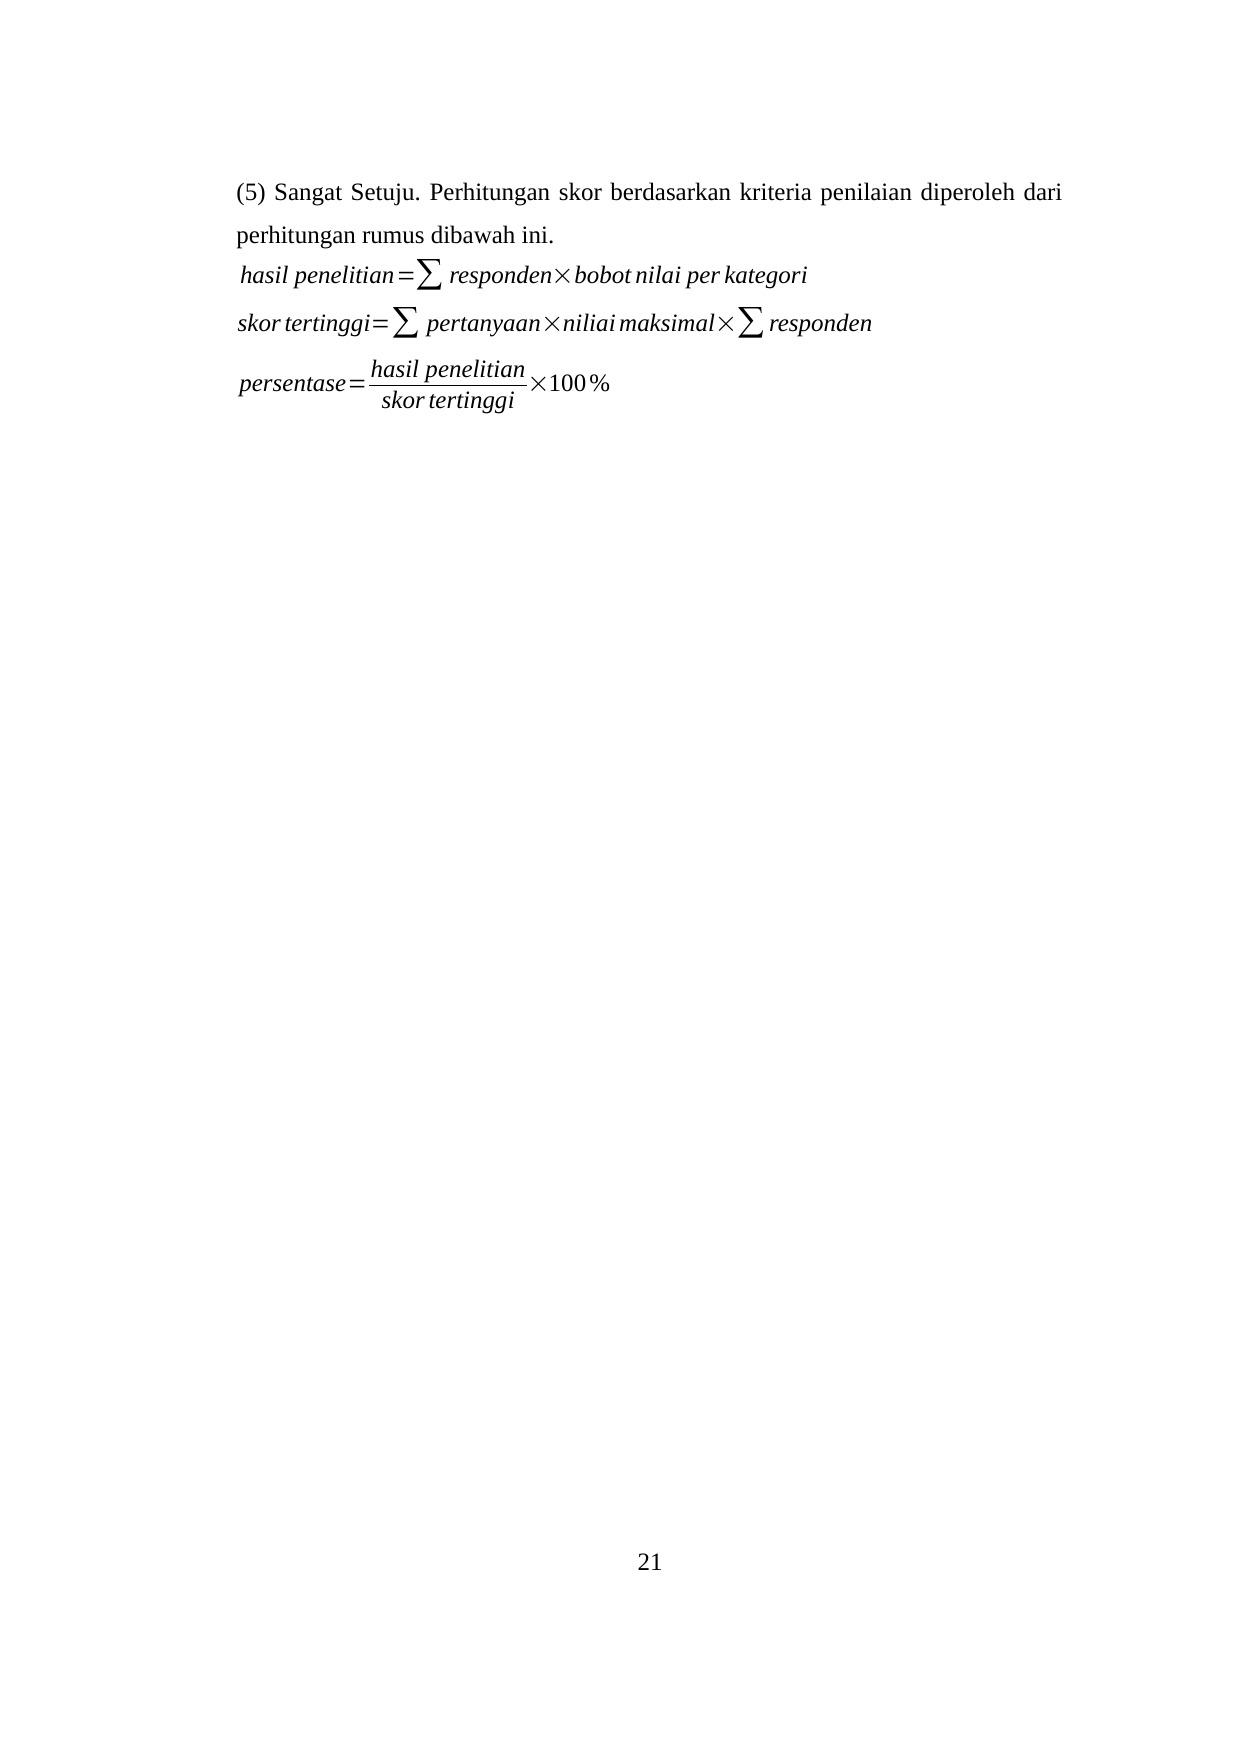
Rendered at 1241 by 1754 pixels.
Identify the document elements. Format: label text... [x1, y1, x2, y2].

text (5) Sangat Setuju. Perhitungan skor berdasarkan kriteria penilaian diperoleh dari perhitungan rumus dibawah ini. [236, 177, 1063, 249]
